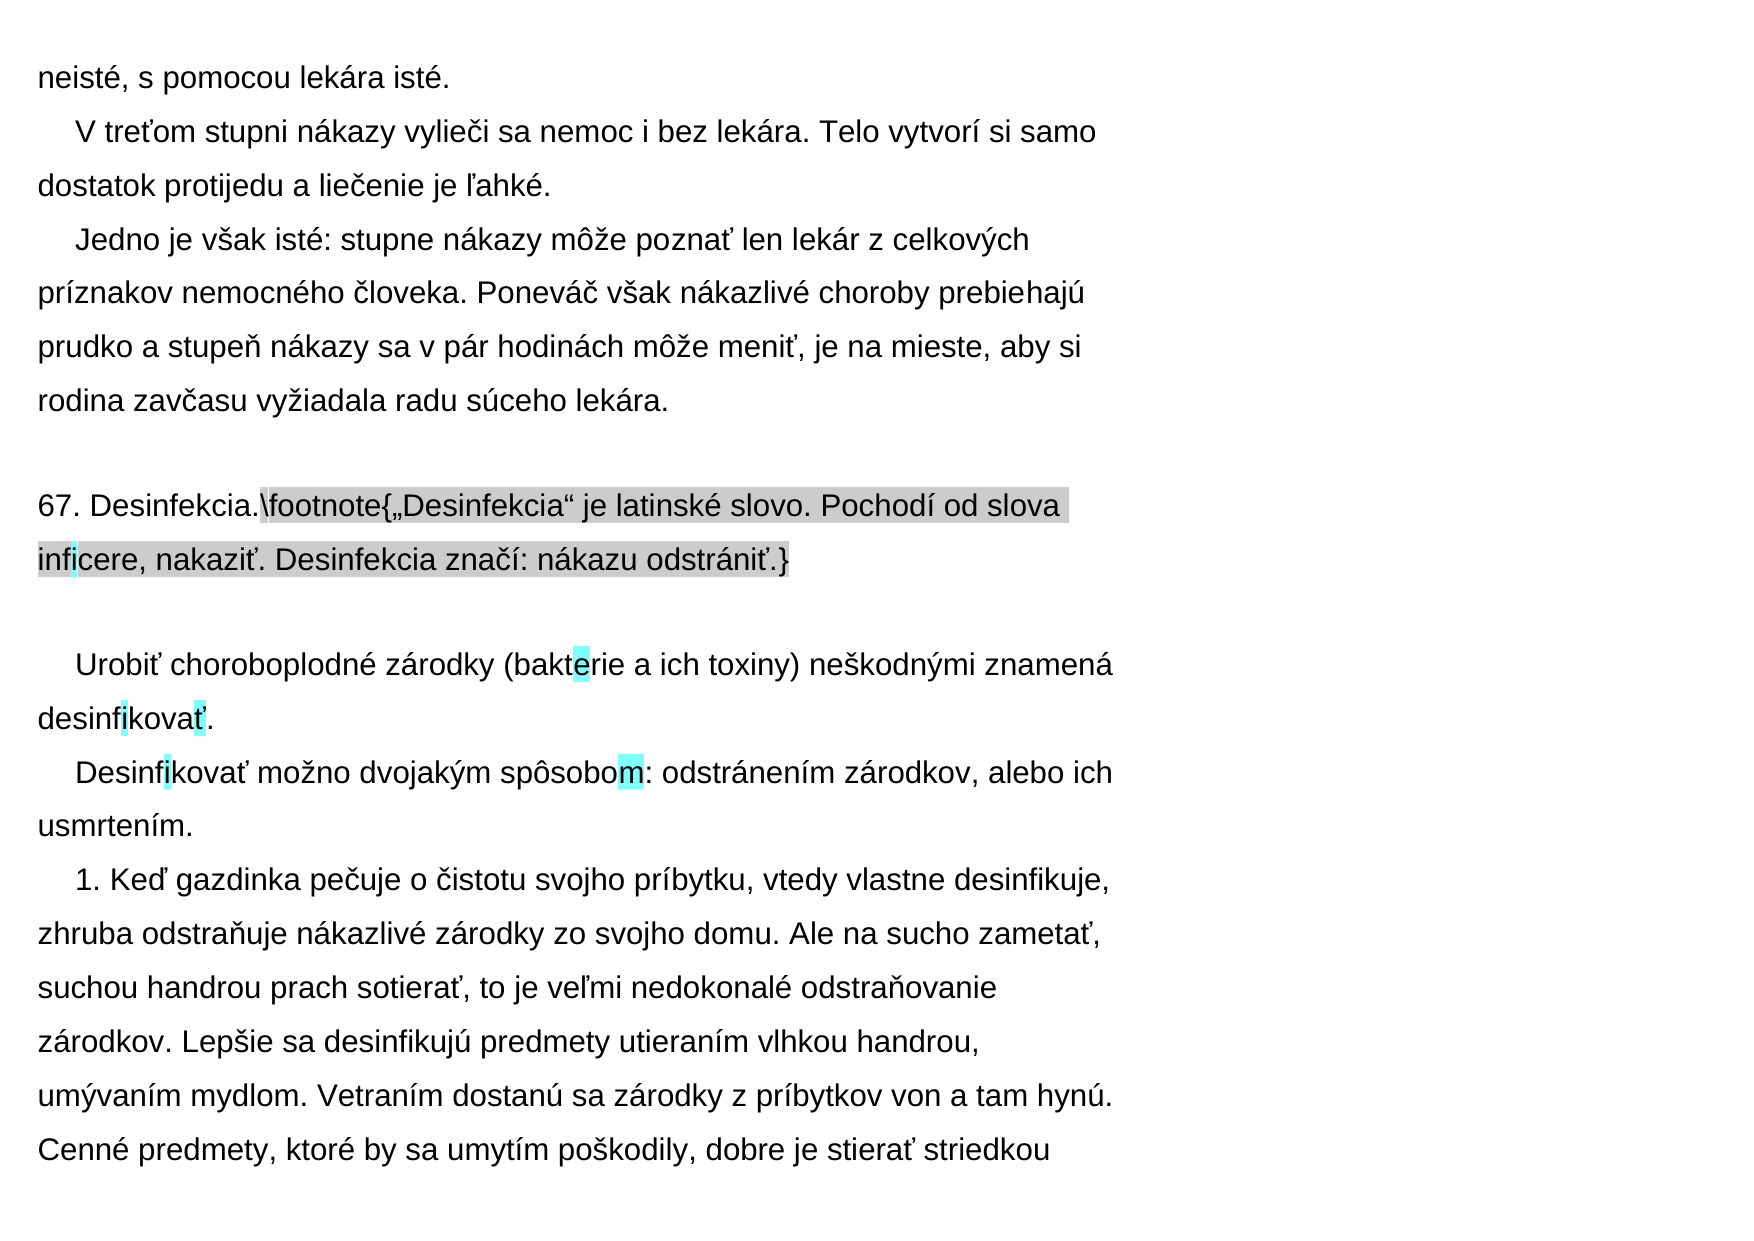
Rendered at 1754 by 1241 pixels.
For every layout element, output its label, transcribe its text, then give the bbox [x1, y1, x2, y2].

text 67. Desinfekcia.\footnote{„Desinfekcia“ je latinské slovo. Pochodí od slova inficere, nakaziť. Desinfekcia značí: nákazu odstrániť.} [37, 487, 1130, 577]
text 1. Keď gazdinka pečuje o čistotu svojho prí­bytku, vtedy vlastne desinfikuje, zhruba odstra­ňuje nákazlivé zárodky zo svojho domu. Ale na sucho zametať, suchou handrou prach sotierať, to je veľmi nedokonalé odstraňovanie zárodkov. Lepšie sa desinfikujú predmety utieraním vlhkou handrou, umývaním mydlom. Vetraním dostanú sa zárodky z príbytkov von a tam hynú. Cenné predmety, ktoré by sa umytím poškodily, dobre je stierať striedkou [37, 861, 1130, 1167]
text V treťom stupni nákazy vylieči sa nemoc i bez lekára. Telo vytvorí si samo dostatok protijedu a liečenie je ľahké. [37, 113, 1130, 203]
text Jedno je však isté: stupne nákazy môže po­znať len lekár z celkových príznakov nemocného človeka. Poneváč však nákazlivé choroby prebie­hajú prudko a stupeň nákazy sa v pár hodinách môže meniť, je na mieste, aby si rodina zavčasu vyžiadala radu súceho lekára. [37, 221, 1130, 418]
text neisté, s pomocou lekára isté. [37, 59, 1130, 95]
text Urobiť choroboplodné zárodky (bakterie a ich toxiny) neškodnými znamená desinfikovať. [37, 646, 1130, 736]
text Desinfikovať možno dvojakým spôsobom: od­stránením zárodkov, alebo ich usmrtením. [37, 754, 1130, 843]
